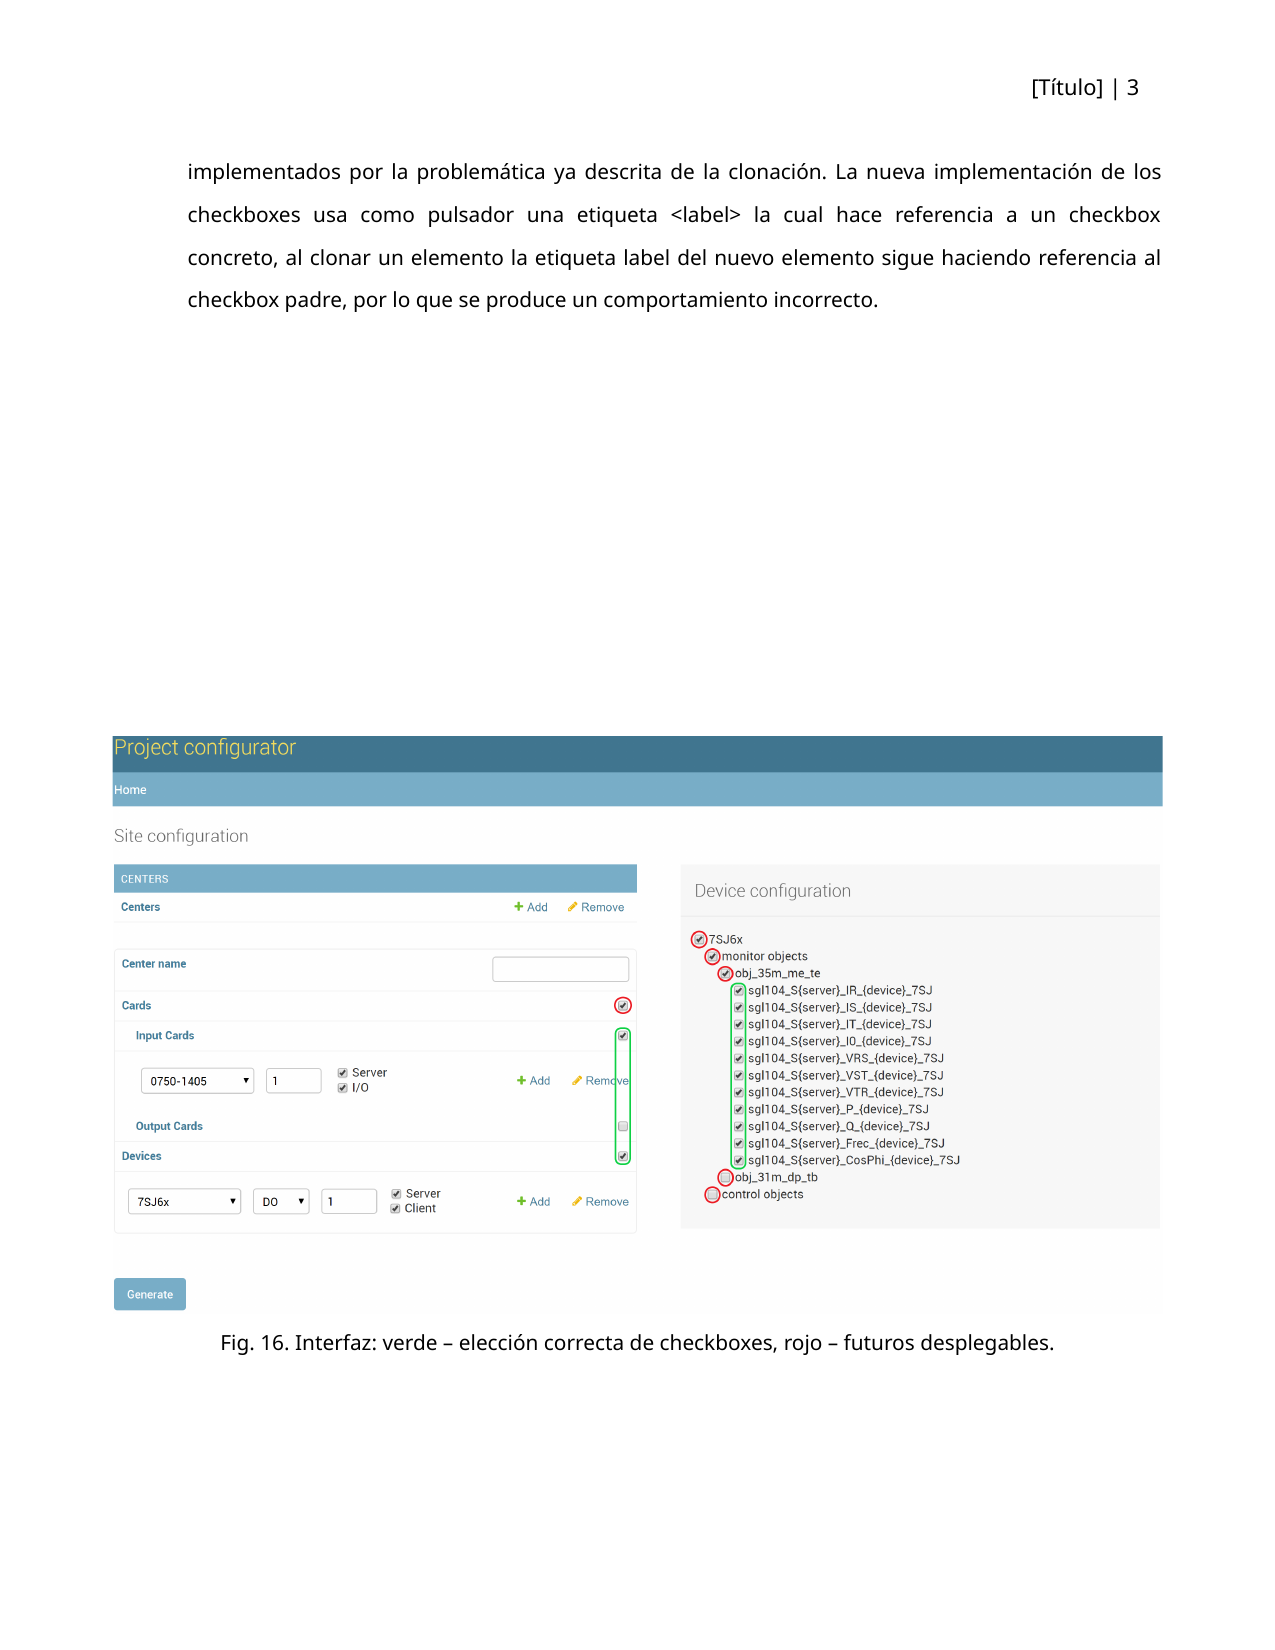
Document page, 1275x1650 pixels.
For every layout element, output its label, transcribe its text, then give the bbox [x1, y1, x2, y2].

picture [112, 736, 1163, 1314]
list implementados por la problemática ya descrita de la clonación. La nueva implementación de los checkboxes usa como pulsador una etiqueta <label> la cual hace referencia a un checkbox concreto, al clonar un elemento la etiqueta label del nuevo elemento sigue haciendo referencia al checkbox padre, por lo que se produce un comportamiento incorrecto. [150, 157, 1162, 314]
text Fig. 16. Interfaz: verde – elección correcta de checkboxes, rojo – futuros desplegables. [112, 1314, 1162, 1357]
